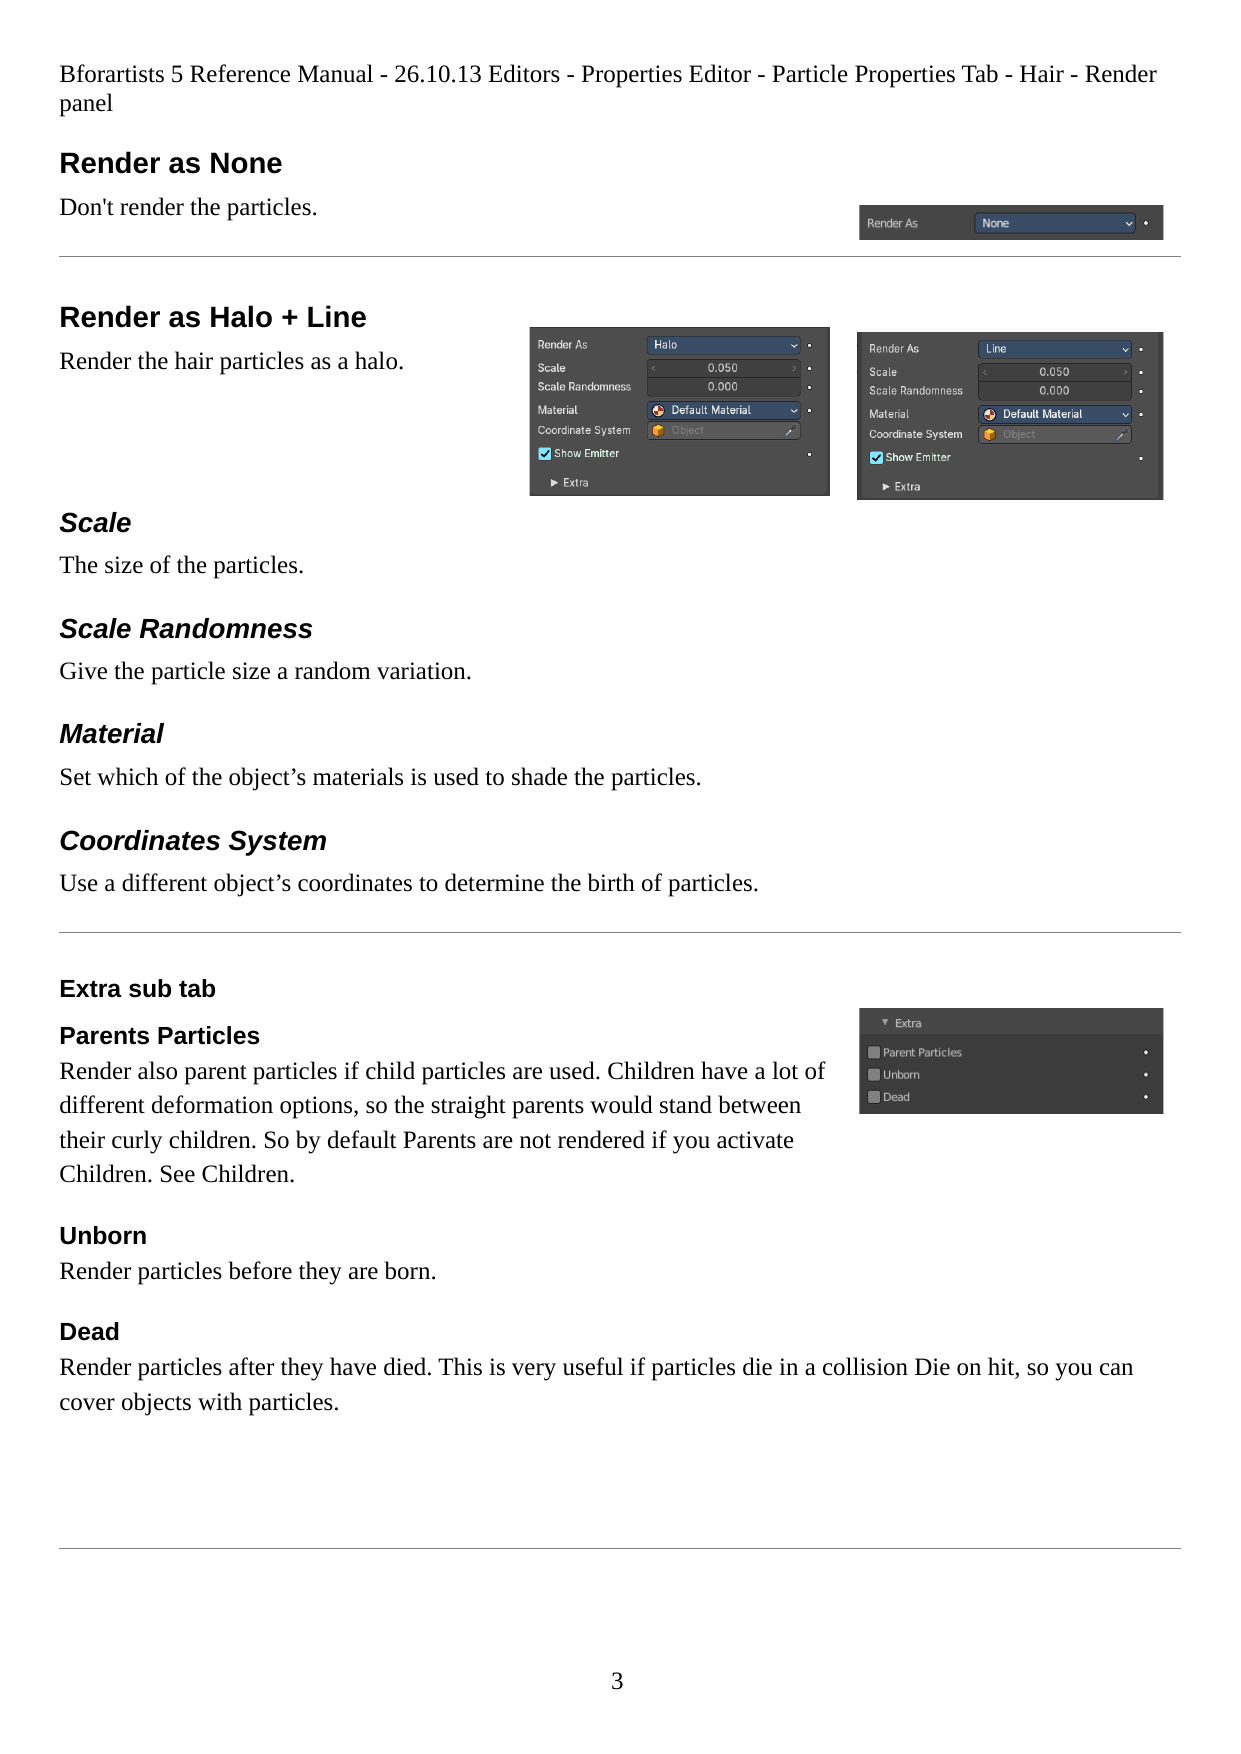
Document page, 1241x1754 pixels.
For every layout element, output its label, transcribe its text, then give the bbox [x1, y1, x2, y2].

subtitle Extra sub tab [59, 974, 1181, 1002]
picture [859, 1008, 1164, 1114]
text Render also parent particles if child particles are used. Children have a lot of different deformation options, so the straight parents would stand between their curly children. So by default Parents are not rendered if you activate Children. See Children. [59, 1056, 1181, 1188]
subtitle Render as None [59, 146, 1181, 180]
text Use a different object’s coordinates to determine the birth of particles. [59, 868, 1181, 897]
subtitle Coordinates System [59, 824, 1181, 856]
text [830, 346, 857, 375]
subtitle Render as Halo + Line [59, 300, 1181, 334]
text Don't render the particles. [59, 192, 1181, 221]
picture [859, 205, 1164, 240]
subtitle Scale Randomness [59, 612, 1181, 644]
subtitle Parents Particles [59, 1021, 859, 1050]
picture [857, 332, 1164, 500]
subtitle Unborn [59, 1221, 1181, 1249]
subtitle Material [59, 718, 1181, 750]
text Render particles before they are born. [59, 1256, 1181, 1284]
subtitle [1164, 1021, 1181, 1050]
subtitle Scale [59, 506, 1181, 538]
text Set which of the object’s materials is used to shade the particles. [59, 762, 1181, 791]
text Render particles after they have died. This is very useful if particles die in a collision Die on hit, so you can cover objects with particles. [59, 1352, 1181, 1415]
text Render the hair particles as a halo. [59, 346, 529, 375]
text The size of the particles. [59, 550, 1181, 579]
subtitle Dead [59, 1317, 1181, 1346]
picture [529, 327, 830, 496]
text Give the particle size a random variation. [59, 656, 1181, 685]
